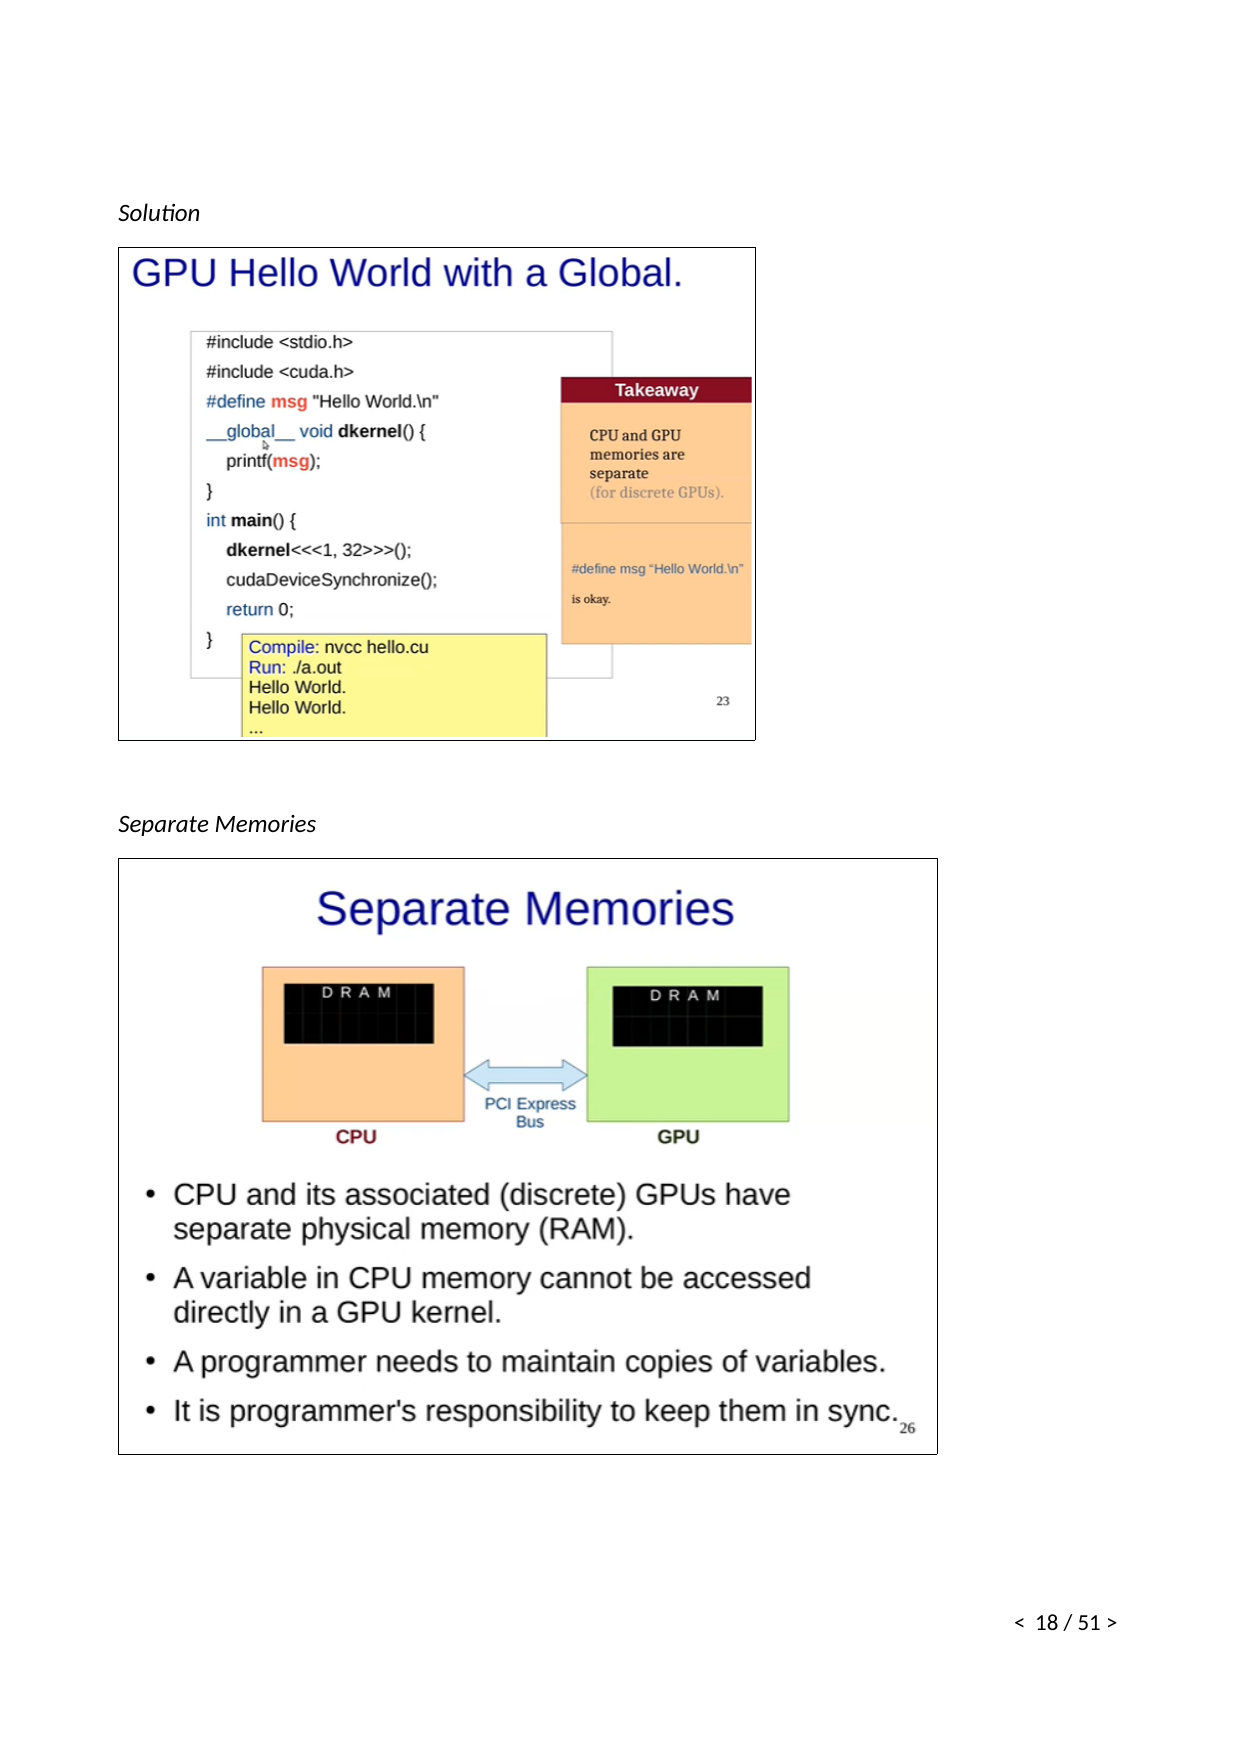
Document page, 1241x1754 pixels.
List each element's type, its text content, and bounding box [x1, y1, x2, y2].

text Solution [118, 197, 1122, 228]
picture [121, 249, 752, 737]
picture [121, 861, 934, 1452]
text Separate Memories [118, 808, 1122, 839]
